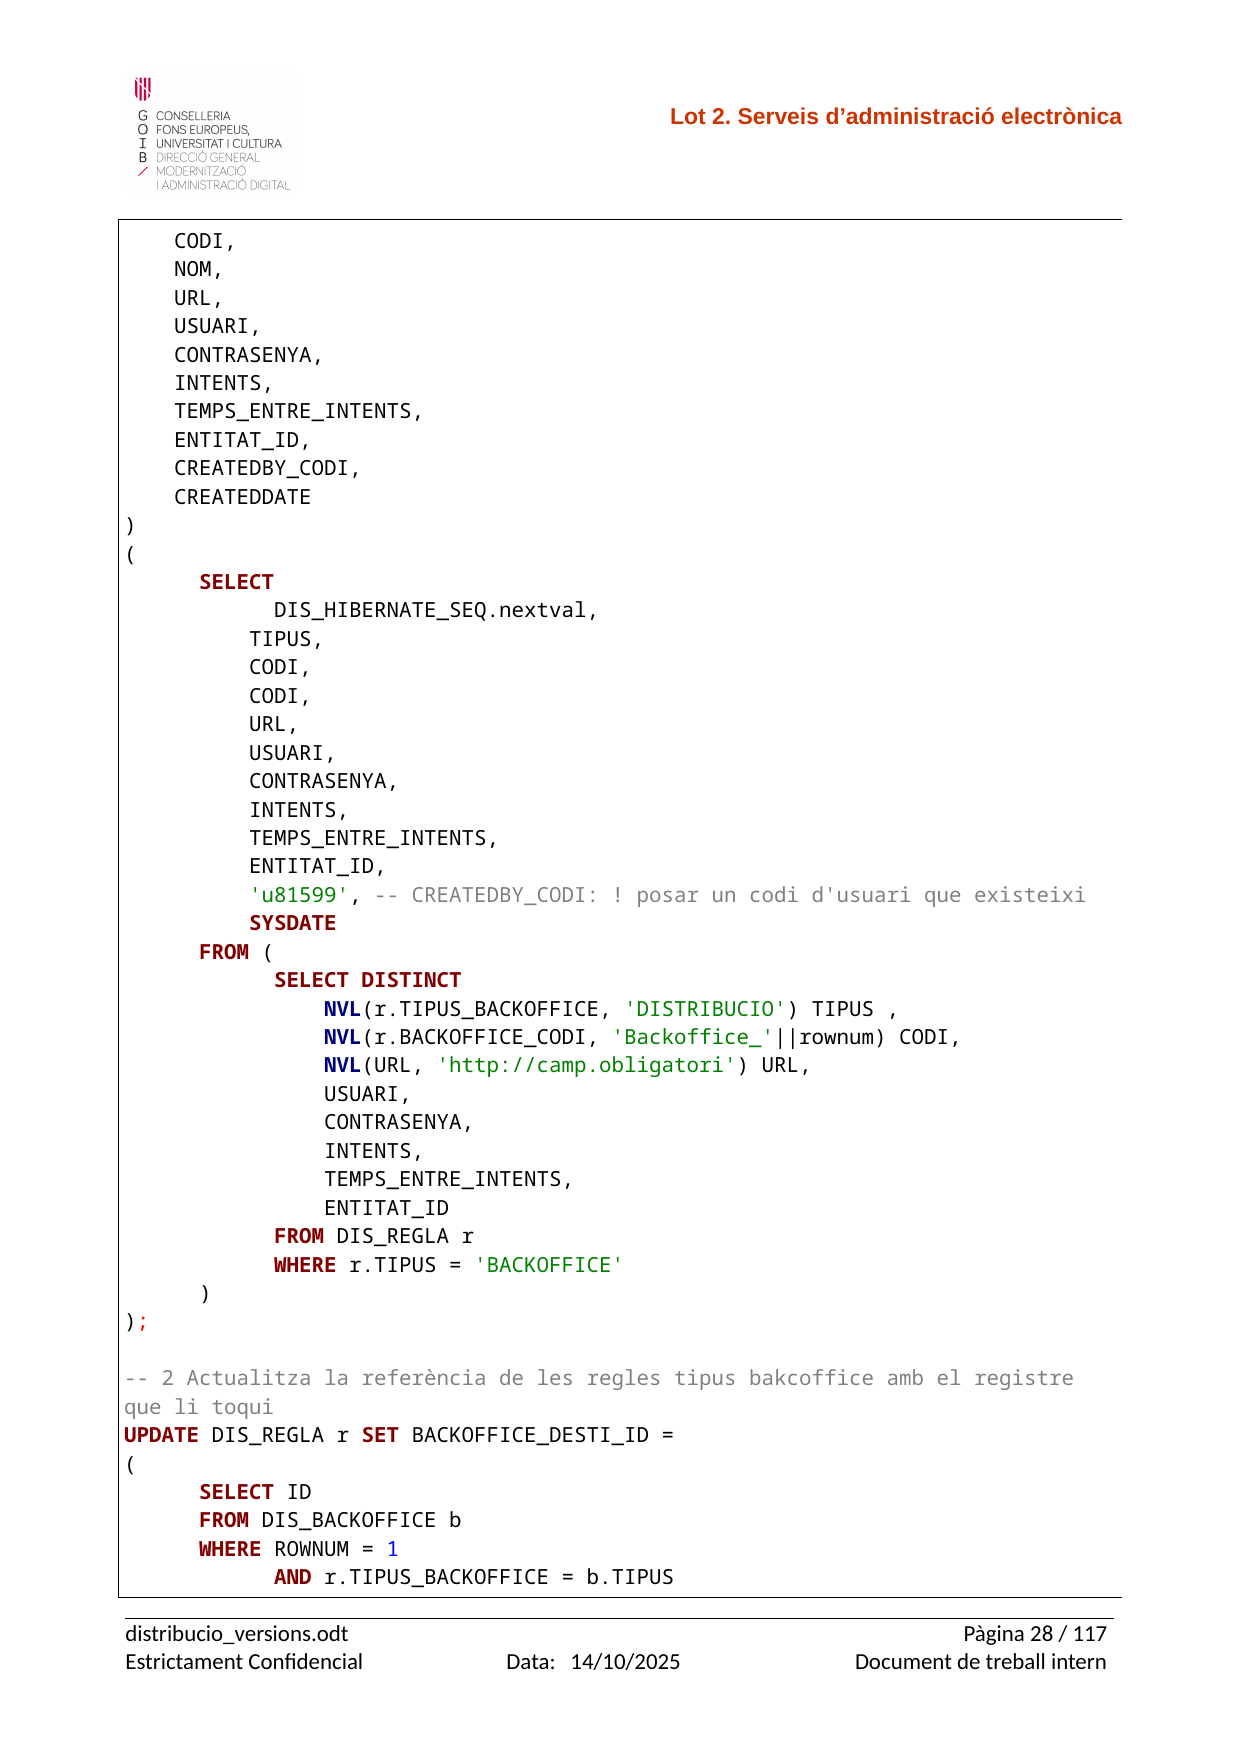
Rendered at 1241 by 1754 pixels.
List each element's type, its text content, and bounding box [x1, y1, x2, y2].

table_header CODI, NOM, URL, USUARI, CONTRASENYA, INTENTS, TEMPS_ENTRE_INTENTS, ENTITAT_ID, CREATEDBY_CODI, CREATEDDATE ) ( SELECT DIS_HIBERNATE_SEQ.nextval, TIPUS, CODI, CODI, URL, USUARI, CONTRASENYA, INTENTS, TEMPS_ENTRE_INTENTS, ENTITAT_ID, 'u81599', -- CREATEDBY_CODI: ! posar un codi d'usuari que existeixi SYSDATE FROM ( SELECT DISTINCT NVL(r.TIPUS_BACKOFFICE, 'DISTRIBUCIO') TIPUS , NVL(r.BACKOFFICE_CODI, 'Backoffice_'||rownum) CODI, NVL(URL, 'http://camp.obligatori') URL, USUARI, CONTRASENYA, INTENTS, TEMPS_ENTRE_INTENTS, ENTITAT_ID FROM DIS_REGLA r WHERE r.TIPUS = 'BACKOFFICE' ) ); -- 2 Actualitza la referència de les regles tipus bakcoffice amb el registre que li toqui UPDATE DIS_REGLA r SET BACKOFFICE_DESTI_ID = ( SELECT ID FROM DIS_BACKOFFICE b WHERE ROWNUM = 1 AND r.TIPUS_BACKOFFICE = b.TIPUS [119, 220, 1122, 1597]
picture [126, 70, 299, 197]
